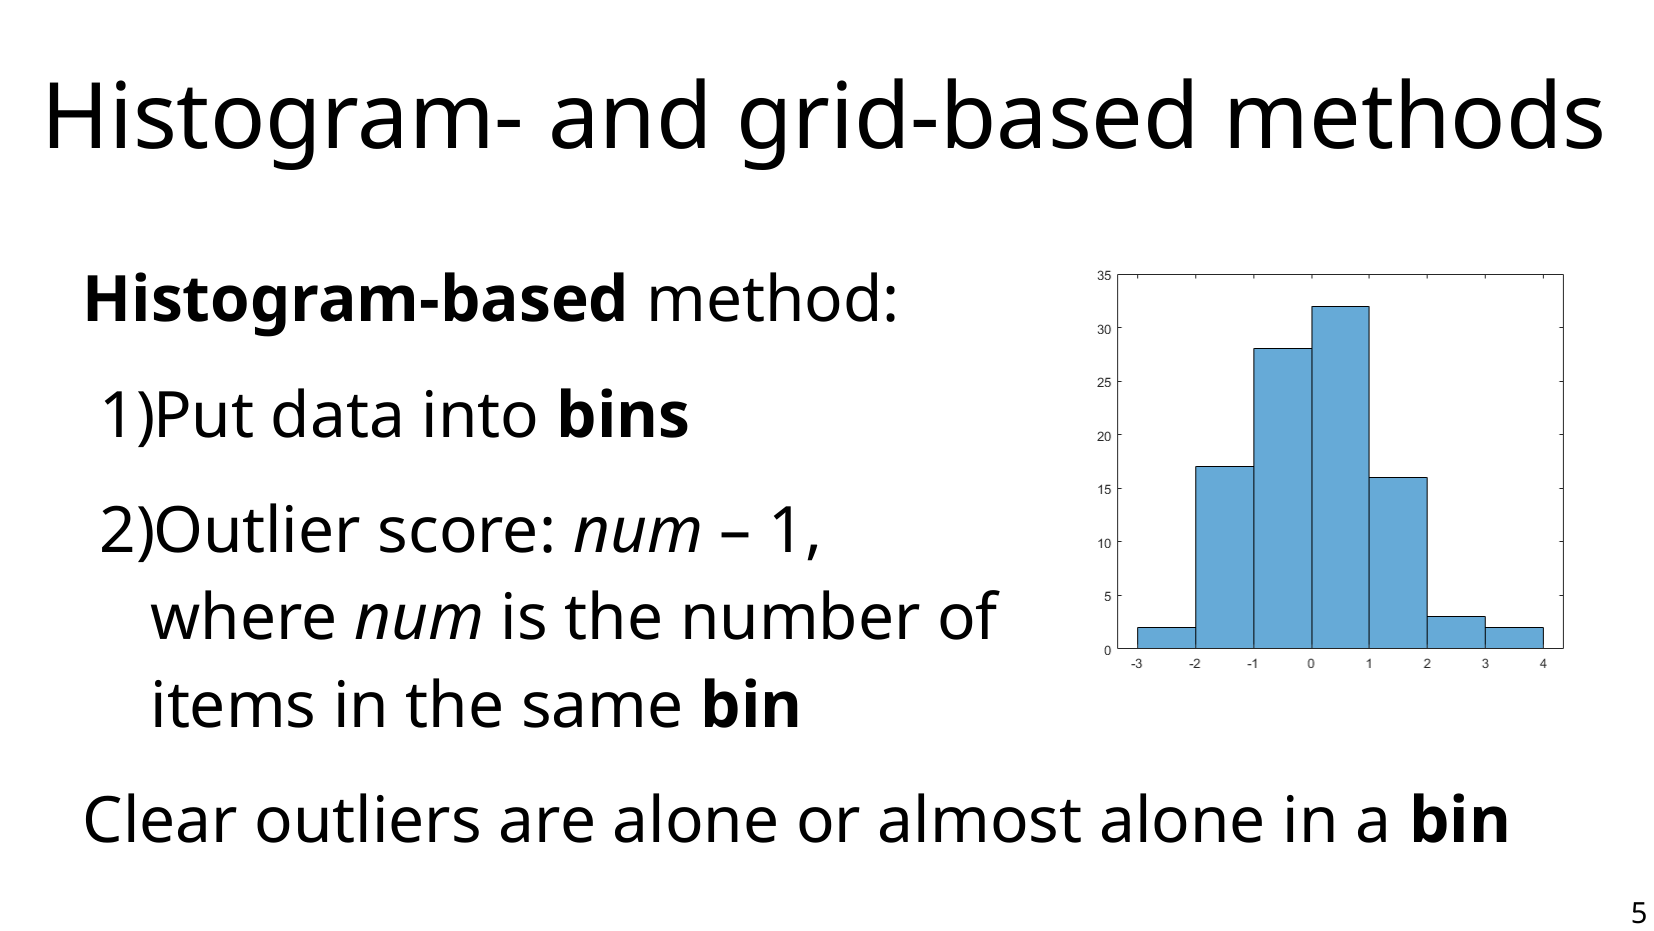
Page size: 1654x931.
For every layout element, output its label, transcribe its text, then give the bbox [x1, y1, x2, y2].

title Histogram- and grid-based methods [4, 1, 1646, 226]
list Histogram-based method: Put data into bins Outlier score: num – 1, where num is the number of items in the same bin Clear outliers are alone or almost alone in a bin [82, 253, 1560, 868]
picture [1042, 240, 1619, 699]
